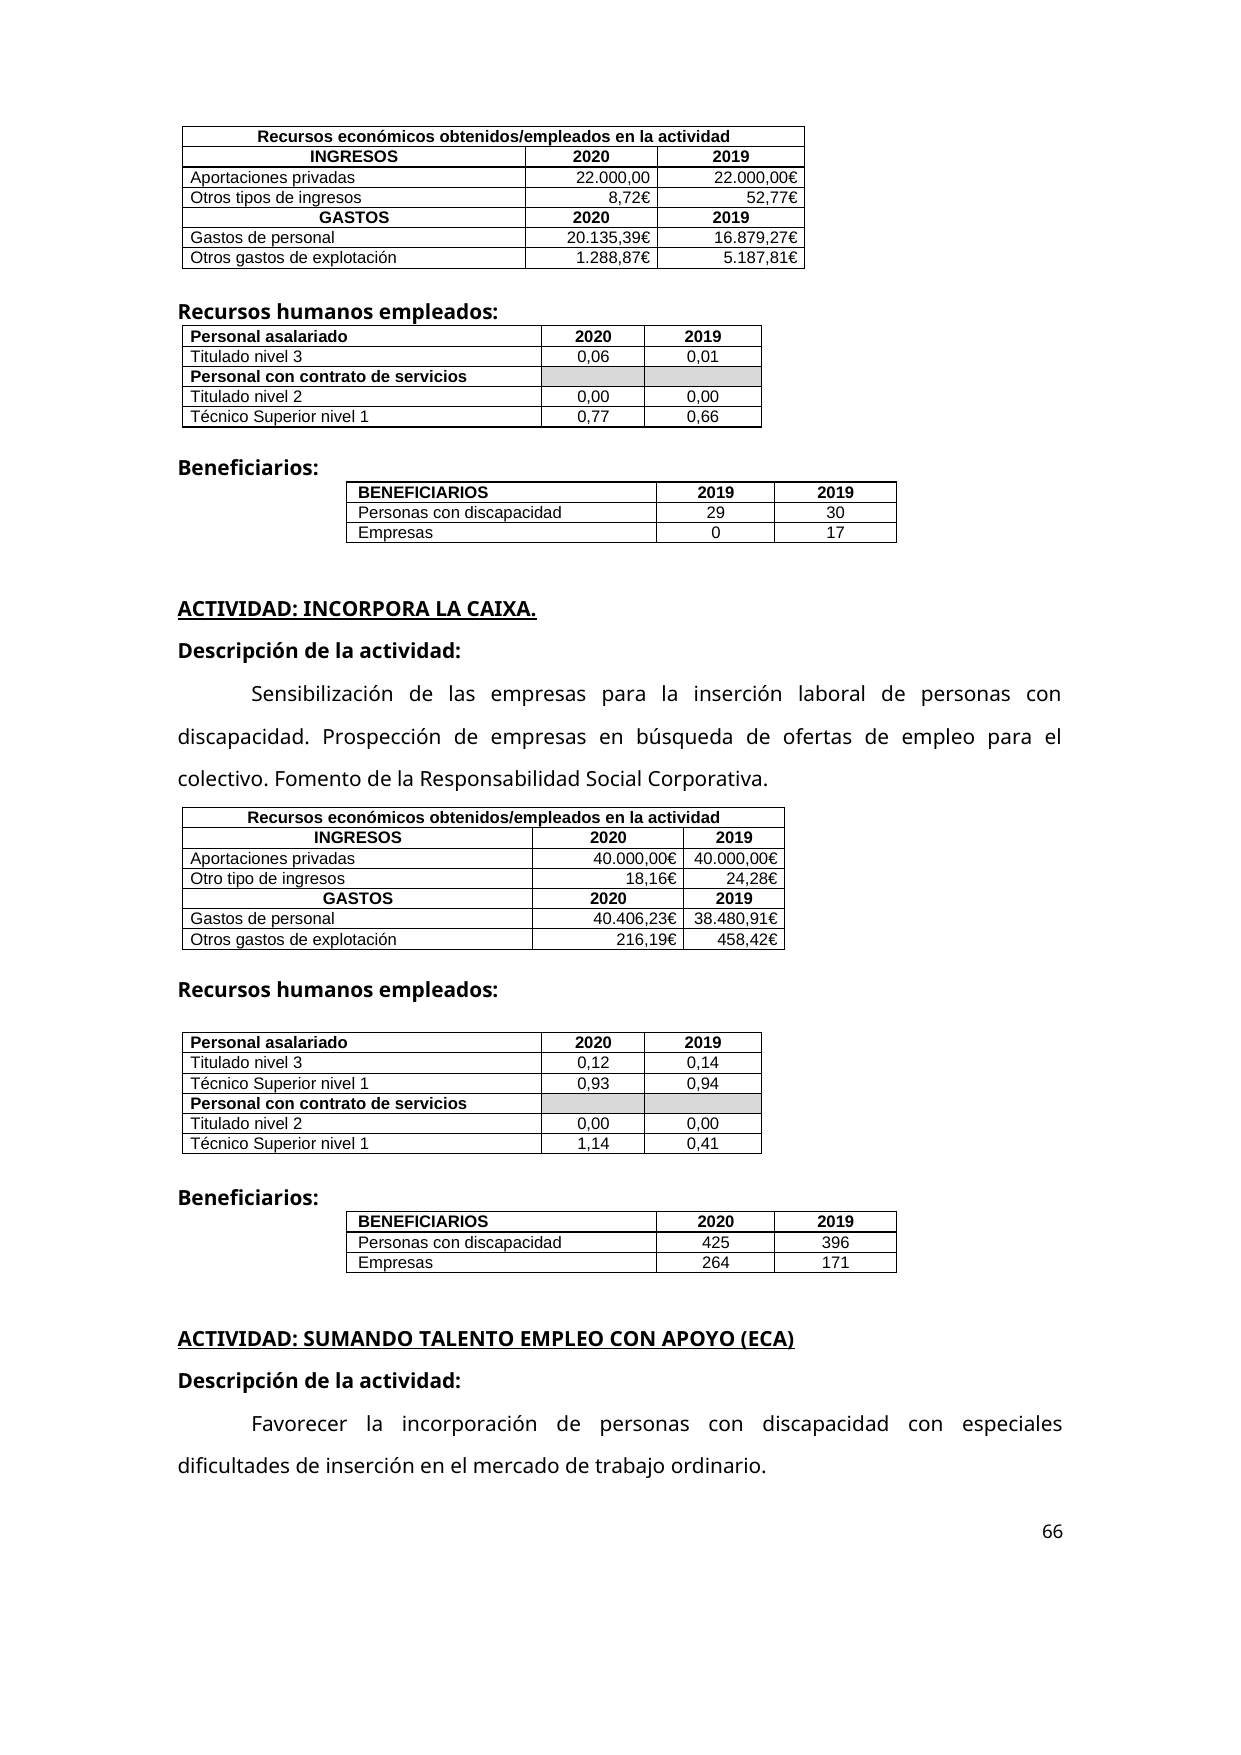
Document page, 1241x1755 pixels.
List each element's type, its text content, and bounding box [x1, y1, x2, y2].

table_cell Personas con discapacidad [347, 503, 656, 522]
text ACTIVIDAD: INCORPORA LA CAIXA. [177, 594, 1063, 622]
table_cell 1.288,87€ [526, 248, 657, 267]
table_cell 0,00 [542, 1114, 644, 1133]
text Recursos humanos empleados: [177, 297, 1063, 325]
table_cell Titulado nivel 2 [183, 1114, 541, 1133]
table_cell 22.000,00€ [658, 168, 804, 187]
table_cell 2020 [526, 208, 657, 227]
table_cell 40.406,23€ [533, 909, 683, 928]
table_cell 0,00 [645, 1114, 761, 1133]
table_cell 0,93 [542, 1074, 644, 1093]
table_cell 0,77 [542, 407, 644, 426]
table_cell GASTOS [183, 889, 532, 908]
text Beneficiarios: [177, 453, 1063, 481]
table_header 2019 [775, 483, 896, 502]
table_cell 0,41 [645, 1134, 761, 1153]
table_cell 0,94 [645, 1074, 761, 1093]
table_cell 1,14 [542, 1134, 644, 1153]
table_cell 52,77€ [658, 188, 804, 207]
table_cell 0,12 [542, 1053, 644, 1072]
table_cell 2019 [684, 828, 784, 847]
table_cell GASTOS [183, 208, 525, 227]
table_cell 264 [657, 1253, 774, 1272]
table_cell 29 [657, 503, 774, 522]
table_header Recursos económicos obtenidos/empleados en la actividad [183, 808, 784, 827]
table_header Personal asalariado [183, 1033, 541, 1052]
table_cell [542, 367, 644, 386]
table_cell 17 [775, 523, 896, 542]
table_cell 40.000,00€ [533, 849, 683, 868]
table_cell 458,42€ [684, 929, 784, 948]
table_cell Otros gastos de explotación [183, 248, 525, 267]
table_cell 24,28€ [684, 869, 784, 888]
table_header 2020 [542, 326, 644, 346]
table_cell [542, 1094, 644, 1113]
table_header 2019 [775, 1212, 896, 1231]
table_cell Técnico Superior nivel 1 [183, 1074, 541, 1093]
table_cell 20.135,39€ [526, 228, 657, 247]
table_cell Titulado nivel 2 [183, 387, 541, 406]
table_header Recursos económicos obtenidos/empleados en la actividad [183, 127, 804, 146]
table_cell INGRESOS [183, 147, 525, 166]
table_cell Otros tipos de ingresos [183, 188, 525, 207]
table_cell Aportaciones privadas [183, 849, 532, 868]
table_cell 2020 [526, 147, 657, 166]
table_cell 22.000,00 [526, 168, 657, 187]
table_cell 0,14 [645, 1053, 761, 1072]
table_cell 0,06 [542, 347, 644, 366]
table_cell 425 [657, 1233, 774, 1252]
text Descripción de la actividad: [177, 1366, 1063, 1395]
table_cell 16.879,27€ [658, 228, 804, 247]
text Descripción de la actividad: [177, 637, 1063, 665]
table_cell Empresas [347, 523, 656, 542]
table_cell 396 [775, 1233, 896, 1252]
table_cell 2020 [533, 828, 683, 847]
table_header 2020 [657, 1212, 774, 1231]
table_cell Titulado nivel 3 [183, 347, 541, 366]
table_cell Otro tipo de ingresos [183, 869, 532, 888]
table_cell Otros gastos de explotación [183, 929, 532, 948]
table_cell 18,16€ [533, 869, 683, 888]
table_cell 2019 [658, 147, 804, 166]
table_cell Aportaciones privadas [183, 168, 525, 187]
table_cell Personal con contrato de servicios [183, 1094, 541, 1113]
text Beneficiarios: [177, 1183, 1063, 1211]
table_cell 0,00 [542, 387, 644, 406]
table_header Personal asalariado [183, 326, 541, 346]
table_cell 0 [657, 523, 774, 542]
table_cell Empresas [347, 1253, 656, 1272]
text Favorecer la incorporación de personas con discapacidad con especiales dificultades de inserción en el mercado de trabajo ordinario. [177, 1409, 1063, 1480]
table_cell 0,01 [645, 347, 761, 366]
table_header 2019 [645, 1033, 761, 1052]
table_cell 8,72€ [526, 188, 657, 207]
table_cell 216,19€ [533, 929, 683, 948]
text Sensibilización de las empresas para la inserción laboral de personas con discapacidad. Prospección de empresas en búsqueda de ofertas de empleo para el colectivo. Fomento de la Responsabilidad Social Corporativa. [177, 679, 1063, 793]
table_cell [645, 367, 761, 386]
table_cell 2020 [533, 889, 683, 908]
table_cell Técnico Superior nivel 1 [183, 407, 541, 426]
text ACTIVIDAD: SUMANDO TALENTO EMPLEO CON APOYO (ECA) [177, 1324, 1063, 1352]
table_cell 2019 [684, 889, 784, 908]
table_cell [645, 1094, 761, 1113]
text Recursos humanos empleados: [177, 975, 1063, 1003]
table_header BENEFICIARIOS [347, 1212, 656, 1231]
table_header 2019 [645, 326, 761, 346]
table_cell 171 [775, 1253, 896, 1272]
table_cell 30 [775, 503, 896, 522]
table_cell 5.187,81€ [658, 248, 804, 267]
table_cell Técnico Superior nivel 1 [183, 1134, 541, 1153]
table_cell 2019 [658, 208, 804, 227]
table_cell Personas con discapacidad [347, 1233, 656, 1252]
table_cell Titulado nivel 3 [183, 1053, 541, 1072]
table_cell INGRESOS [183, 828, 532, 847]
table_cell 0,00 [645, 387, 761, 406]
table_cell Personal con contrato de servicios [183, 367, 541, 386]
table_cell Gastos de personal [183, 228, 525, 247]
table_cell 0,66 [645, 407, 761, 426]
table_cell 38.480,91€ [684, 909, 784, 928]
table_header 2019 [657, 483, 774, 502]
table_cell Gastos de personal [183, 909, 532, 928]
table_header 2020 [542, 1033, 644, 1052]
table_header BENEFICIARIOS [347, 483, 656, 502]
table_cell 40.000,00€ [684, 849, 784, 868]
